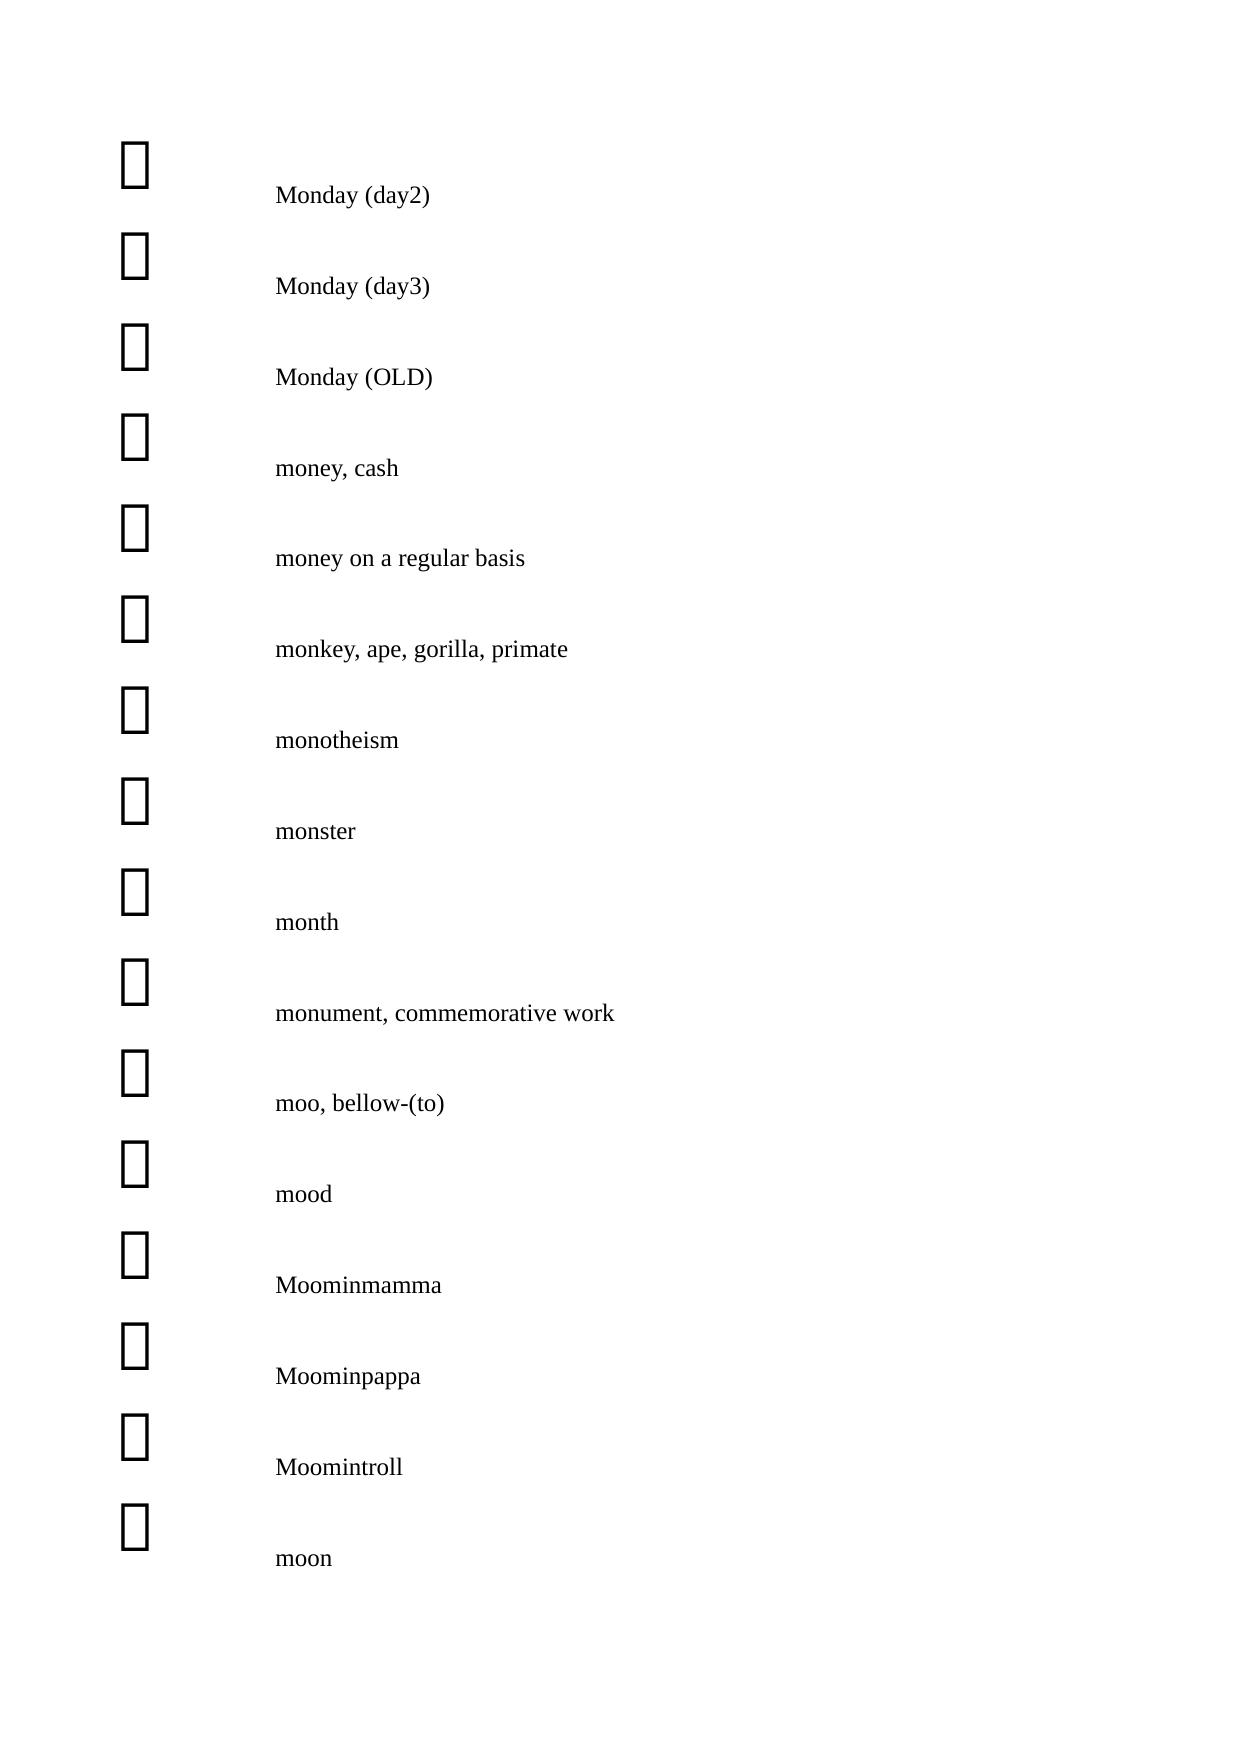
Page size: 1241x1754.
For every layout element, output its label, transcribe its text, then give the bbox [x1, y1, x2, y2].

table_cell  [115, 663, 275, 754]
table_cell  [115, 1026, 275, 1117]
table_cell moo, bellow-(to) [275, 1026, 949, 1117]
table_cell monster [275, 754, 949, 845]
table_cell  [115, 391, 275, 481]
table_cell  [115, 1481, 275, 1571]
table_cell  [115, 300, 275, 391]
table_cell  [115, 118, 275, 209]
table_cell monument, commemorative work [275, 936, 949, 1026]
table_cell money on a regular basis [275, 481, 949, 572]
table_cell  [115, 845, 275, 936]
table_cell moon [275, 1481, 949, 1571]
table_cell Moominmamma [275, 1208, 949, 1299]
table_cell  [115, 1208, 275, 1299]
table_cell mood [275, 1117, 949, 1208]
table_cell monotheism [275, 663, 949, 754]
table_cell  [115, 1299, 275, 1390]
table_cell month [275, 845, 949, 936]
table_cell  [115, 572, 275, 663]
table_cell  [115, 754, 275, 845]
table_cell  [115, 481, 275, 572]
table_cell  [115, 1117, 275, 1208]
table_cell  [115, 936, 275, 1026]
table_cell Moominpappa [275, 1299, 949, 1390]
table_cell Moomintroll [275, 1390, 949, 1481]
table_cell Monday (day3) [275, 209, 949, 300]
table_cell monkey, ape, gorilla, primate [275, 572, 949, 663]
table_cell  [115, 1390, 275, 1481]
table_cell Monday (OLD) [275, 300, 949, 391]
table_cell money, cash [275, 391, 949, 481]
table_cell  [115, 209, 275, 300]
table_cell Monday (day2) [275, 118, 949, 209]
